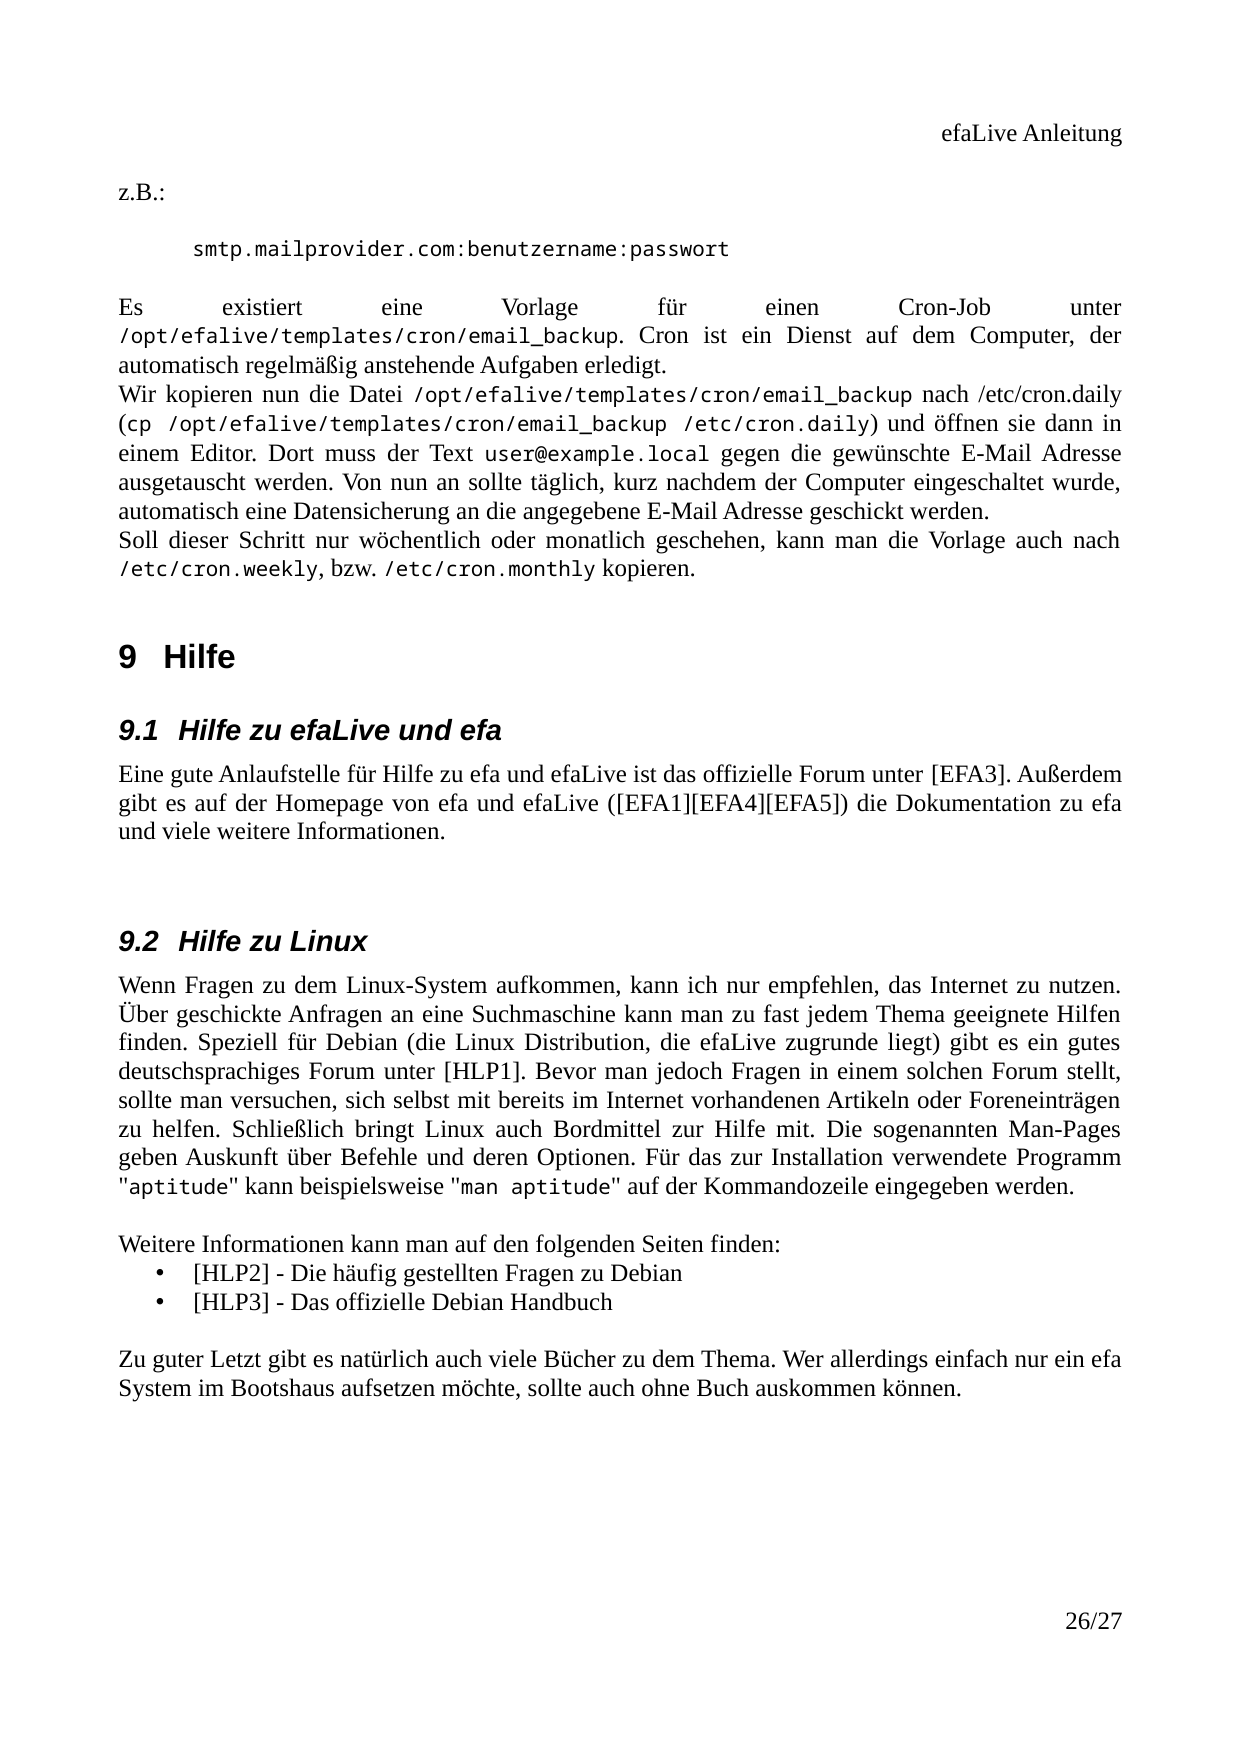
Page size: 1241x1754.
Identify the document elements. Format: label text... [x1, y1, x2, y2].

list [HLP3] - Das offizielle Debian Handbuch [156, 1287, 1122, 1316]
subtitle Hilfe [118, 637, 1122, 675]
list [HLP2] - Die häufig gestellten Fragen zu Debian [156, 1258, 1122, 1287]
text Eine gute Anlaufstelle für Hilfe zu efa und efaLive ist das offizielle Forum unter [EFA3]. Außerdem gibt es auf der Homepage von efa und efaLive ([EFA1][EFA4][EFA5]) die Dokumentation zu efa und viele weitere Informationen. [118, 759, 1122, 845]
subtitle Hilfe zu Linux [118, 924, 1122, 957]
text z.B.: [118, 177, 1122, 206]
text Es existiert eine Vorlage für einen Cron-Job unter /opt/efalive/templates/cron/email_backup. Cron ist ein Dienst auf dem Computer, der automatisch regelmäßig anstehende Aufgaben erledigt. [118, 292, 1122, 379]
text Wenn Fragen zu dem Linux-System aufkommen, kann ich nur empfehlen, das Internet zu nutzen. Über geschickte Anfragen an eine Suchmaschine kann man zu fast jedem Thema geeignete Hilfen finden. Speziell für Debian (die Linux Distribution, die efaLive zugrunde liegt) gibt es ein gutes deutschsprachiges Forum unter [HLP1]. Bevor man jedoch Fragen in einem solchen Forum stellt, sollte man versuchen, sich selbst mit bereits im Internet vorhandenen Artikeln oder Foreneinträgen zu helfen. Schließlich bringt Linux auch Bordmittel zur Hilfe mit. Die sogenannten Man-Pages geben Auskunft über Befehle und deren Optionen. Für das zur Installation verwendete Programm "aptitude" kann beispielsweise "man aptitude" auf der Kommandozeile eingegeben werden. [118, 970, 1122, 1201]
text Soll dieser Schritt nur wöchentlich oder monatlich geschehen, kann man die Vorlage auch nach /etc/cron.weekly, bzw. /etc/cron.monthly kopieren. [118, 525, 1122, 583]
subtitle Hilfe zu efaLive und efa [118, 713, 1122, 746]
text Wir kopieren nun die Datei /opt/efalive/templates/cron/email_backup nach /etc/cron.daily (cp /opt/efalive/templates/cron/email_backup /etc/cron.daily) und öffnen sie dann in einem Editor. Dort muss der Text user@example.local gegen die gewünschte E-Mail Adresse ausgetauscht werden. Von nun an sollte täglich, kurz nachdem der Computer eingeschaltet wurde, automatisch eine Datensicherung an die angegebene E-Mail Adresse geschickt werden. [118, 379, 1122, 525]
text smtp.mailprovider.com:benutzername:passwort [118, 234, 1122, 263]
text Zu guter Letzt gibt es natürlich auch viele Bücher zu dem Thema. Wer allerdings einfach nur ein efa System im Bootshaus aufsetzen möchte, sollte auch ohne Buch auskommen können. [118, 1344, 1122, 1402]
text Weitere Informationen kann man auf den folgenden Seiten finden: [118, 1229, 1122, 1258]
